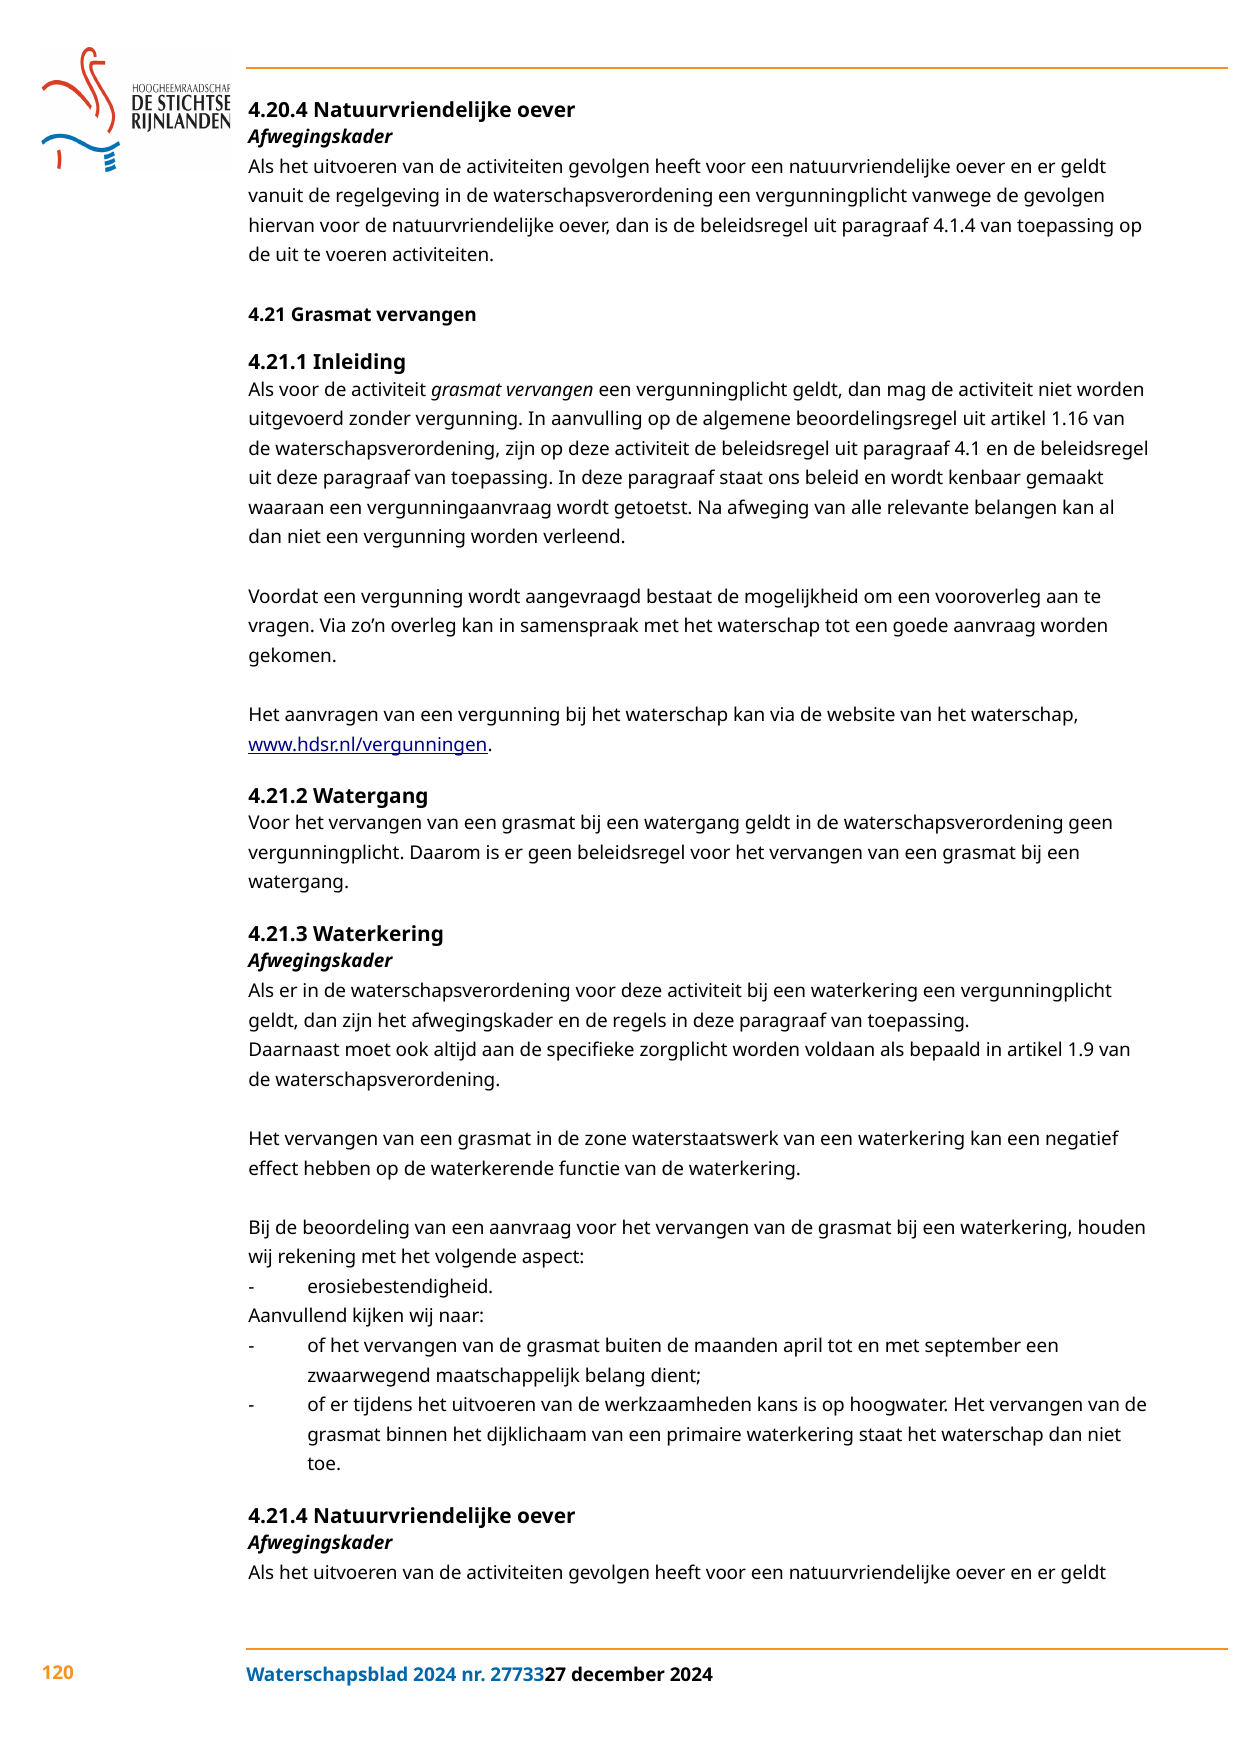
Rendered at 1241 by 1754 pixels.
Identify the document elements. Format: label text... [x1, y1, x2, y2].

text Bij de beoordeling van een aanvraag voor het vervangen van de grasmat bij een waterkering, houden wij rekening met het volgende aspect: [248, 1214, 1152, 1269]
list of er tijdens het uitvoeren van de werkzaamheden kans is op hoogwater. Het vervangen van de grasmat binnen het dijklichaam van een primaire waterkering staat het waterschap dan niet toe. [248, 1391, 1152, 1476]
text Als voor de activiteit grasmat vervangen een vergunningplicht geldt, dan mag de activiteit niet worden uitgevoerd zonder vergunning. In aanvulling op de algemene beoordelingsregel uit artikel 1.16 van de waterschapsverordening, zijn op deze activiteit de beleidsregel uit paragraaf 4.1 en de beleidsregel uit deze paragraaf van toepassing. In deze paragraaf staat ons beleid en wordt kenbaar gemaakt waaraan een vergunningaanvraag wordt getoetst. Na afweging van alle relevante belangen kan al dan niet een vergunning worden verleend. [248, 376, 1152, 549]
text 4.21.1 Inleiding [248, 347, 1152, 376]
text Afwegingskader [248, 1529, 1152, 1555]
text Voordat een vergunning wordt aangevraagd bestaat de mogelijkheid om een vooroverleg aan te vragen. Via zo’n overleg kan in samenspraak met het waterschap tot een goede aanvraag worden gekomen. [248, 583, 1152, 668]
text Als het uitvoeren van de activiteiten gevolgen heeft voor een natuurvriendelijke oever en er geldt vanuit de regelgeving in de waterschapsverordening een vergunningplicht vanwege de gevolgen hiervan voor de natuurvriendelijke oever, dan is de beleidsregel uit paragraaf 4.1.4 van toepassing op de uit te voeren activiteiten. [248, 153, 1152, 267]
text 4.20.4 Natuurvriendelijke oever [248, 95, 1152, 123]
text 4.21 Grasmat vervangen [248, 301, 1152, 326]
text Afwegingskader [248, 948, 1152, 973]
text Het aanvragen van een vergunning bij het waterschap kan via de website van het waterschap, www.hdsr.nl/vergunningen. [248, 701, 1152, 756]
text Het vervangen van een grasmat in de zone waterstaatswerk van een waterkering kan een negatief effect hebben op de waterkerende functie van de waterkering. [248, 1125, 1152, 1180]
text 4.21.4 Natuurvriendelijke oever [248, 1501, 1152, 1529]
text Als het uitvoeren van de activiteiten gevolgen heeft voor een natuurvriendelijke oever en er geldt [248, 1559, 1152, 1585]
list of het vervangen van de grasmat buiten de maanden april tot en met september een zwaarwegend maatschappelijk belang dient; [248, 1332, 1152, 1387]
text Afwegingskader [248, 123, 1152, 149]
text Daarnaast moet ook altijd aan de specifieke zorgplicht worden voldaan als bepaald in artikel 1.9 van de waterschapsverordening. [248, 1036, 1152, 1092]
list erosiebestendigheid. [248, 1273, 1152, 1299]
text 4.21.3 Waterkering [248, 919, 1152, 948]
picture [41, 47, 231, 172]
text 4.21.2 Watergang [248, 781, 1152, 809]
text Voor het vervangen van een grasmat bij een watergang geldt in de waterschapsverordening geen vergunningplicht. Daarom is er geen beleidsregel voor het vervangen van een grasmat bij een watergang. [248, 809, 1152, 894]
text Aanvullend kijken wij naar: [248, 1303, 1152, 1328]
text Als er in de waterschapsverordening voor deze activiteit bij een waterkering een vergunningplicht geldt, dan zijn het afwegingskader en de regels in deze paragraaf van toepassing. [248, 977, 1152, 1032]
